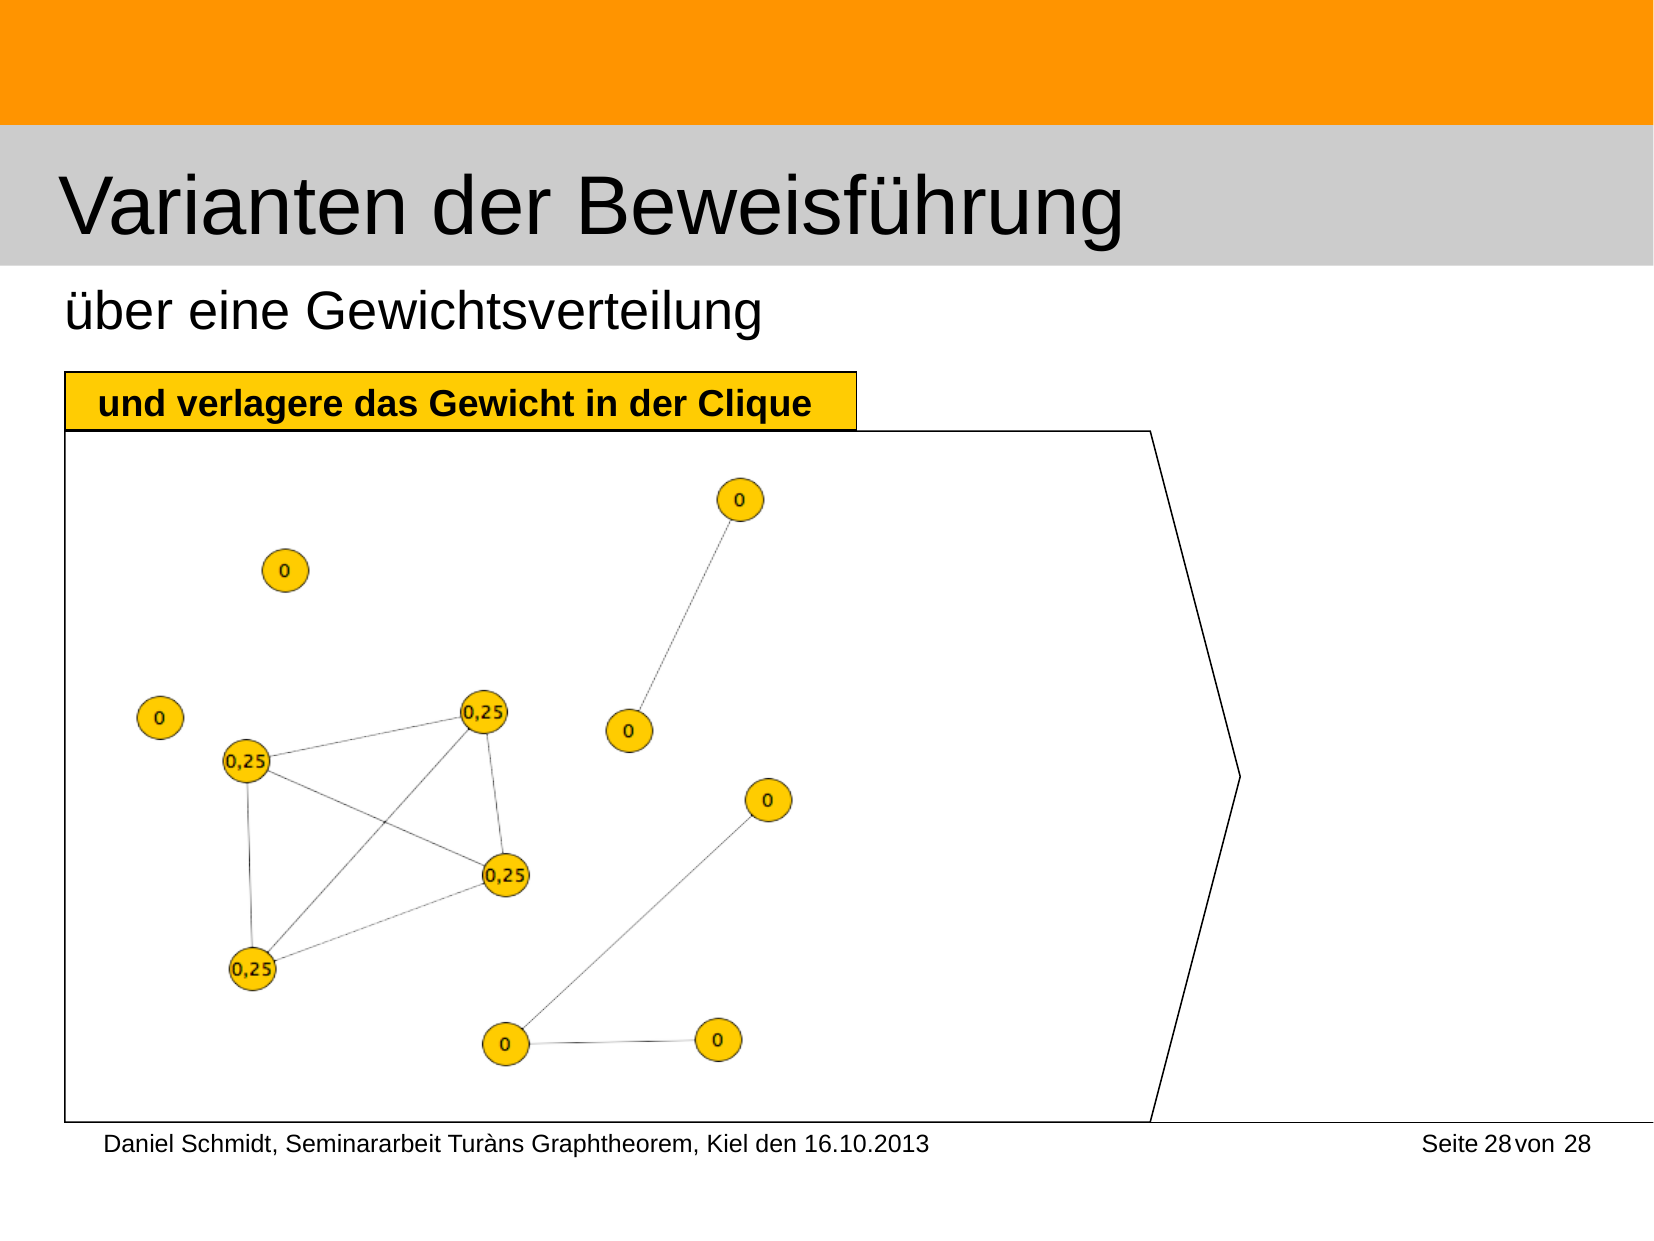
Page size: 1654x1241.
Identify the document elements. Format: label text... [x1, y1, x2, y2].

picture [113, 456, 815, 1087]
text_box [64, 431, 1241, 1123]
text_box 28 [1549, 1121, 1654, 1193]
text_box Daniel Schmidt, Seminararbeit Turàns Graphtheorem, Kiel den 16.10.2013 [88, 1122, 975, 1165]
text_box [1469, 1122, 1549, 1165]
title Varianten der Beweisführung [50, 143, 1359, 260]
text_box Seite [1406, 1122, 1469, 1165]
text_box und verlagere das Gewicht in der Clique [64, 372, 857, 430]
title über eine Gewichtsverteilung [56, 238, 1365, 349]
